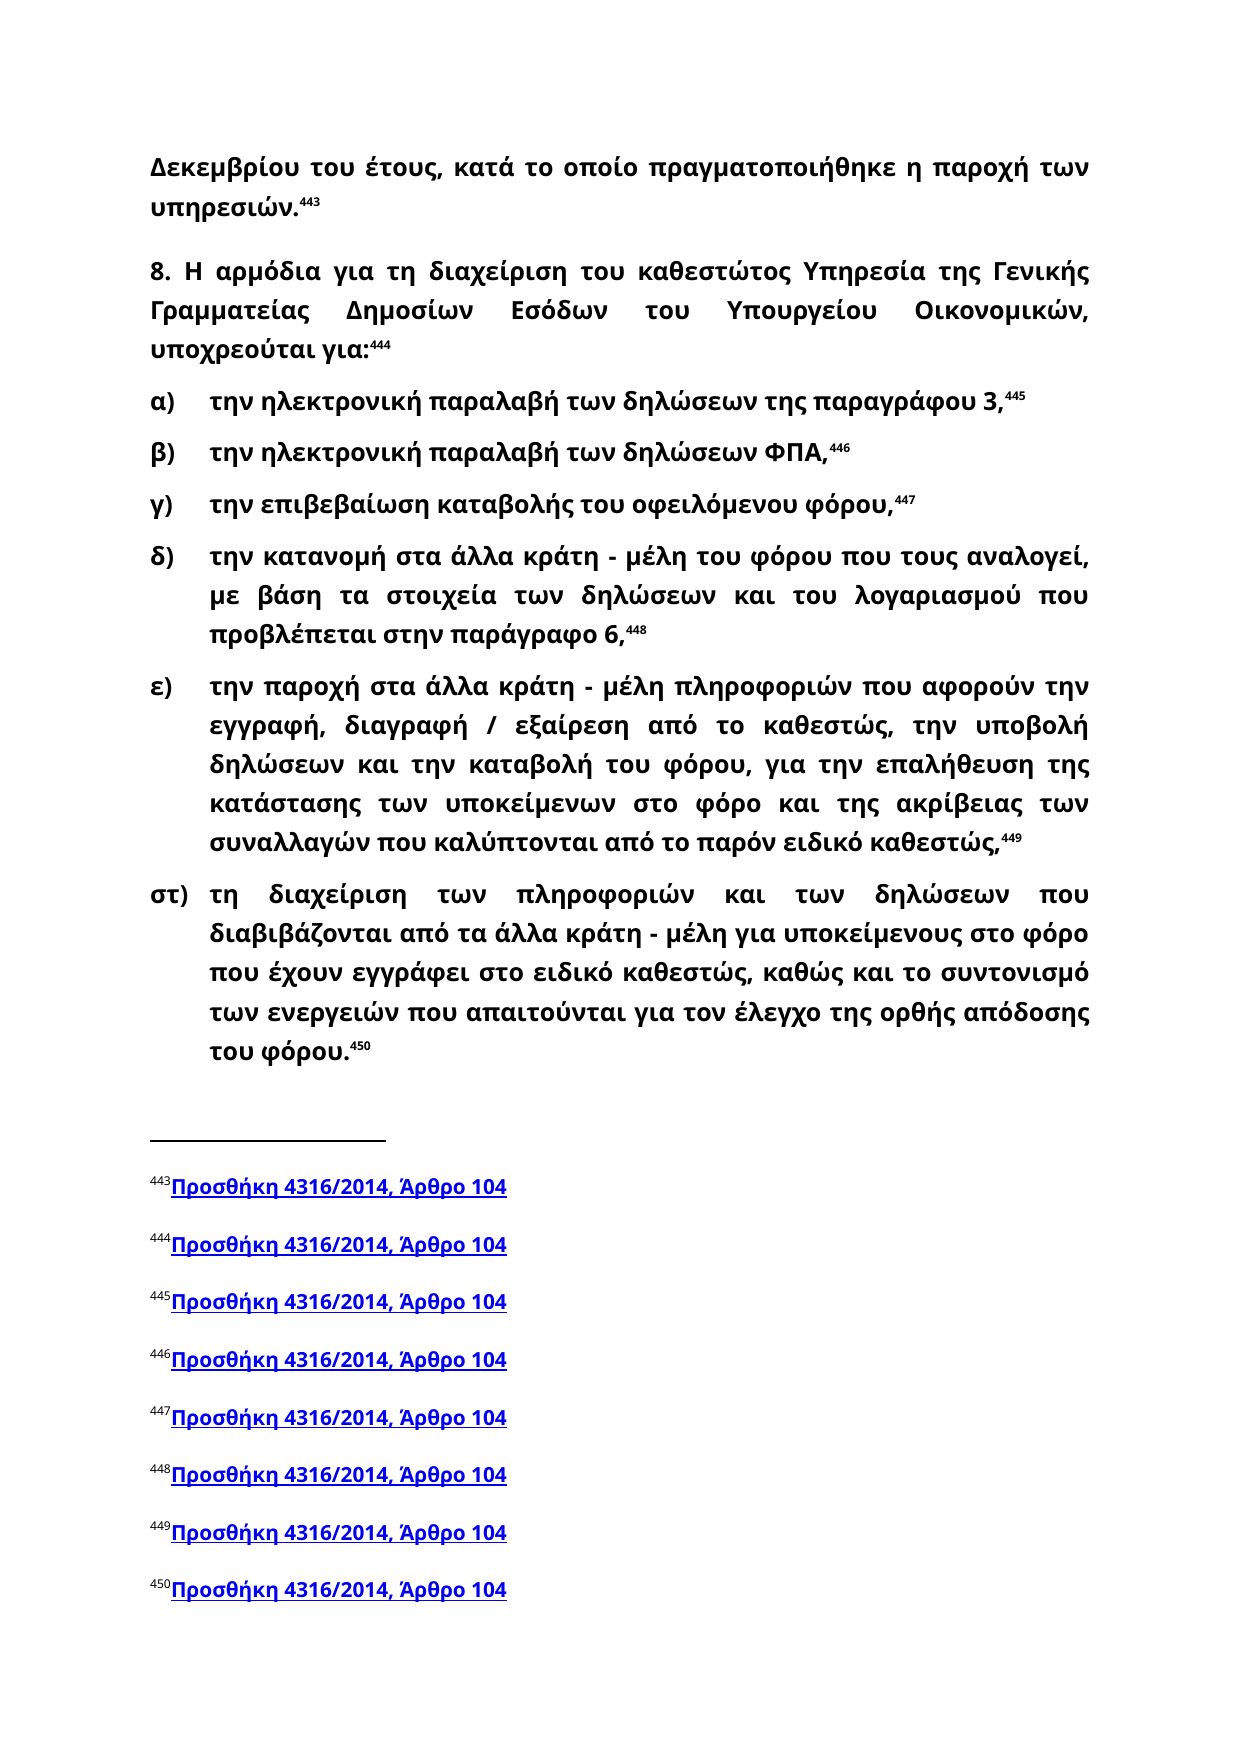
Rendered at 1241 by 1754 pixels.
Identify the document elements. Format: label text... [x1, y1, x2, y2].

list στ) τη διαχείριση των πληροφοριών και των δηλώσεων που διαβιβάζονται από τα άλλα κράτη - μέλη για υποκείμενους στο φόρο που έχουν εγγράφει στο ειδικό καθεστώς, καθώς και το συντονισμό των ενεργειών που απαιτούνται για τον έλεγχο της ορθής απόδοσης του φόρου. [150, 877, 1090, 1067]
text Προσθήκη 4316/2014, Άρθρο 104 [150, 1518, 1090, 1546]
text Προσθήκη 4316/2014, Άρθρο 104 [150, 1345, 1090, 1373]
list α) την ηλεκτρονική παραλαβή των δηλώσεων της παραγράφου 3, [150, 383, 1090, 417]
list δ) την κατανομή στα άλλα κράτη - μέλη του φόρου που τους αναλογεί, με βάση τα στοιχεία των δηλώσεων και του λογαριασμού που προβλέπεται στην παράγραφο 6, [150, 538, 1090, 651]
text Δεκεμβρίου του έτους, κατά το οποίο πραγματοποιήθηκε η παροχή των υπηρεσιών. [150, 150, 1090, 223]
list γ) την επιβεβαίωση καταβολής του οφειλόμενου φόρου, [150, 487, 1090, 521]
text Προσθήκη 4316/2014, Άρθρο 104 [150, 1403, 1090, 1431]
list β) την ηλεκτρονική παραλαβή των δηλώσεων ΦΠΑ, [150, 435, 1090, 469]
text Προσθήκη 4316/2014, Άρθρο 104 [150, 1230, 1090, 1258]
text Προσθήκη 4316/2014, Άρθρο 104 [150, 1576, 1090, 1604]
text 8. Η αρμόδια για τη διαχείριση του καθεστώτος Υπηρεσία της Γενικής Γραμματείας Δημοσίων Εσόδων του Υπουργείου Οικονομικών, υποχρεούται για: [150, 253, 1090, 366]
text Προσθήκη 4316/2014, Άρθρο 104 [150, 1172, 1090, 1201]
text Προσθήκη 4316/2014, Άρθρο 104 [150, 1460, 1090, 1489]
text Προσθήκη 4316/2014, Άρθρο 104 [150, 1287, 1090, 1316]
list ε) την παροχή στα άλλα κράτη - μέλη πληροφοριών που αφορούν την εγγραφή, διαγραφή / εξαίρεση από το καθεστώς, την υποβολή δηλώσεων και την καταβολή του φόρου, για την επαλήθευση της κατάστασης των υποκείμενων στο φόρο και της ακρίβειας των συναλλαγών που καλύπτονται από το παρόν ειδικό καθεστώς, [150, 668, 1090, 859]
